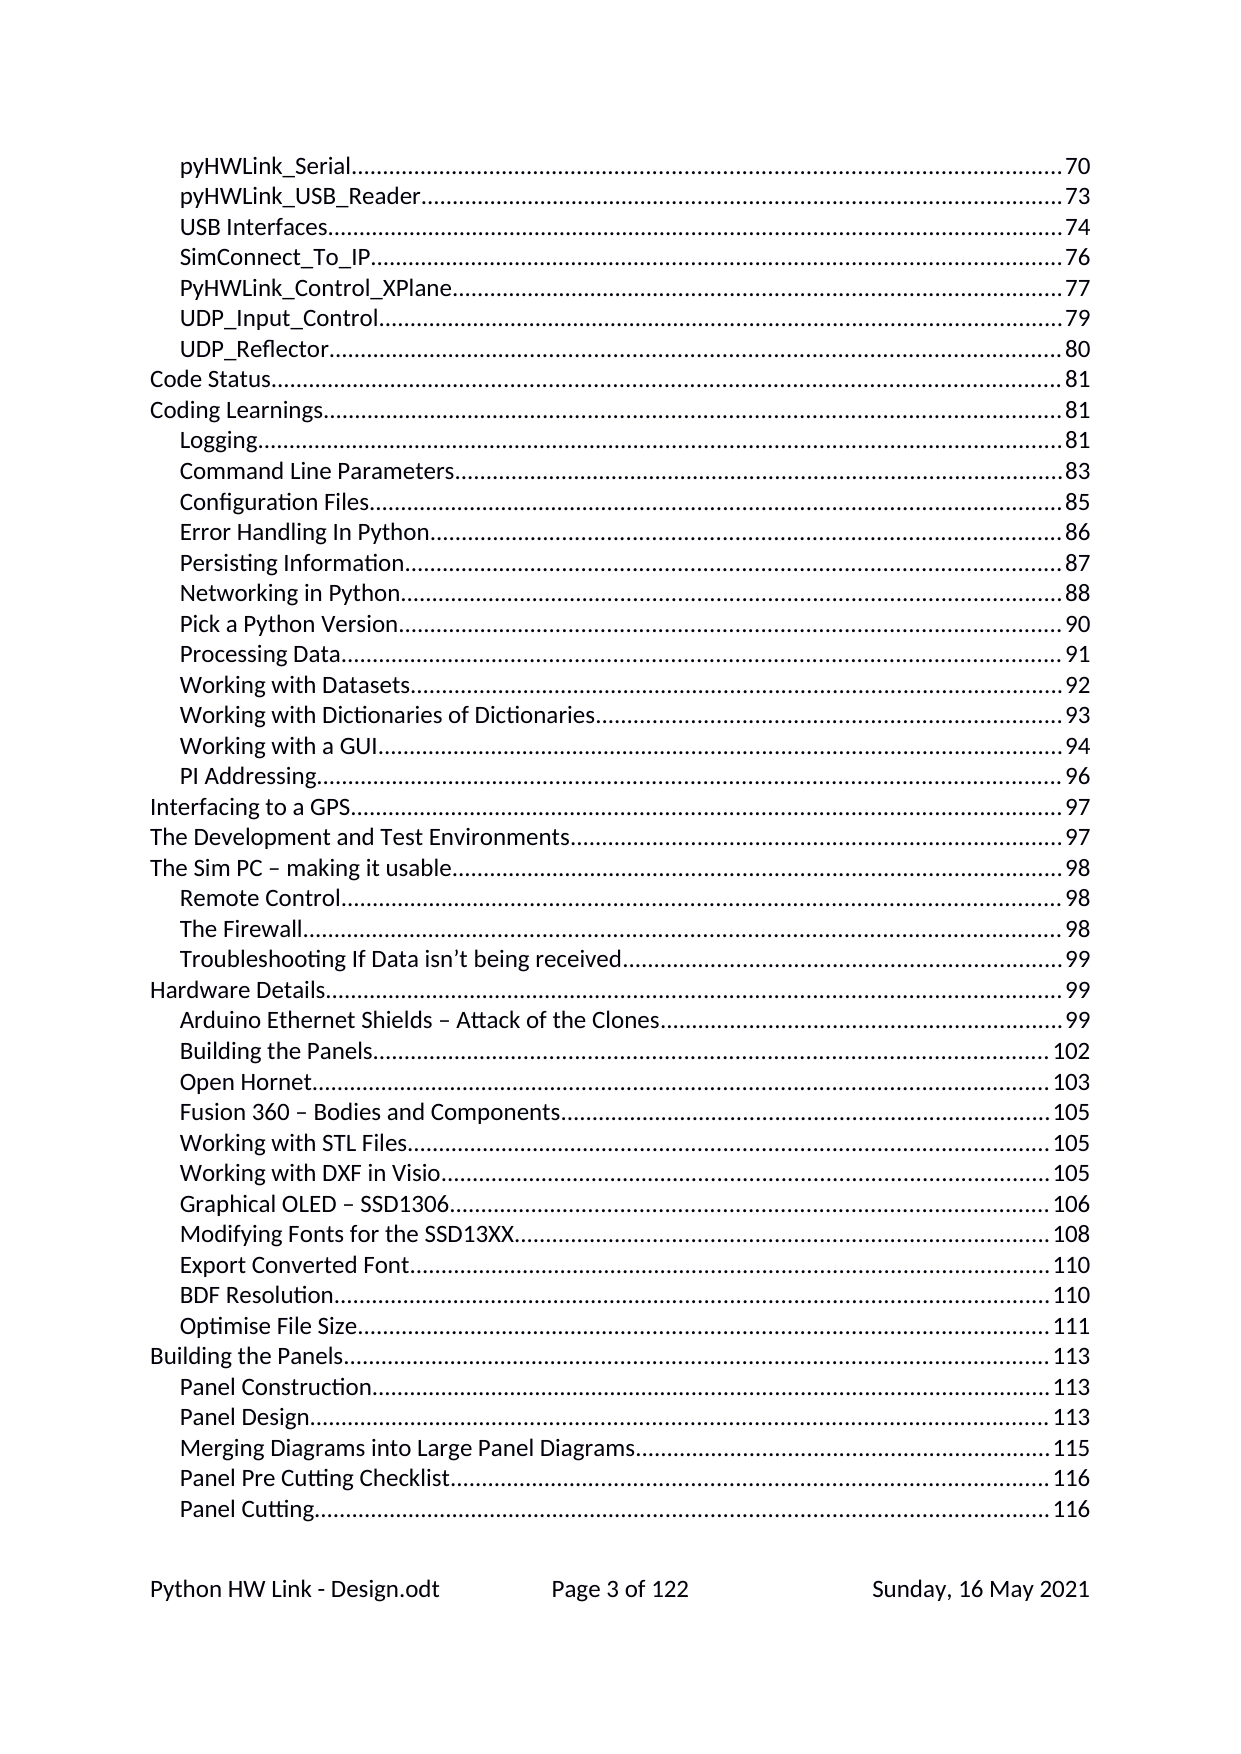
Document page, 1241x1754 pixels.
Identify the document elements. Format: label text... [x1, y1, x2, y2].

text USB Interfaces 74 [179, 211, 1090, 242]
text The Development and Test Environments 97 [150, 821, 1090, 852]
text Working with Datasets 92 [179, 669, 1090, 699]
text The Firewall 98 [179, 913, 1090, 943]
text Hardware Details 99 [150, 974, 1090, 1004]
text SimConnect_To_IP 76 [179, 242, 1090, 272]
text Merging Diagrams into Large Panel Diagrams 115 [179, 1432, 1090, 1462]
text PI Addressing 96 [179, 760, 1090, 791]
text Building the Panels 113 [150, 1340, 1090, 1371]
text Optimise File Size 111 [179, 1310, 1090, 1340]
text Modifying Fonts for the SSD13XX 108 [179, 1218, 1090, 1249]
text Export Converted Font 110 [179, 1249, 1090, 1279]
text Panel Design 113 [179, 1401, 1090, 1432]
text Pick a Python Version 90 [179, 608, 1090, 638]
text Troubleshooting If Data isn’t being received 99 [179, 943, 1090, 974]
text Graphical OLED – SSD1306 106 [179, 1188, 1090, 1218]
text Code Status 81 [150, 364, 1090, 394]
text Command Line Parameters 83 [179, 455, 1090, 486]
text Interfacing to a GPS 97 [150, 791, 1090, 821]
text Processing Data 91 [179, 638, 1090, 669]
text Coding Learnings 81 [150, 394, 1090, 425]
text Logging 81 [179, 425, 1090, 455]
text Fusion 360 – Bodies and Components 105 [179, 1096, 1090, 1127]
text pyHWLink_Serial 70 [179, 150, 1090, 181]
text Working with a GUI 94 [179, 730, 1090, 760]
text pyHWLink_USB_Reader 73 [179, 181, 1090, 211]
text Working with Dictionaries of Dictionaries 93 [179, 699, 1090, 730]
text Working with STL Files 105 [179, 1127, 1090, 1157]
text Remote Control 98 [179, 882, 1090, 913]
text Working with DXF in Visio 105 [179, 1157, 1090, 1188]
text Arduino Ethernet Shields – Attack of the Clones 99 [179, 1004, 1090, 1035]
text Building the Panels 102 [179, 1035, 1090, 1066]
text Configuration Files 85 [179, 486, 1090, 516]
text Panel Construction 113 [179, 1371, 1090, 1401]
text Error Handling In Python 86 [179, 516, 1090, 547]
text UDP_Input_Control 79 [179, 303, 1090, 333]
text The Sim PC – making it usable 98 [150, 852, 1090, 882]
text Panel Cutting 116 [179, 1493, 1090, 1523]
text UDP_Reflector 80 [179, 333, 1090, 364]
text PyHWLink_Control_XPlane 77 [179, 272, 1090, 303]
text Networking in Python 88 [179, 577, 1090, 608]
text Panel Pre Cutting Checklist 116 [179, 1462, 1090, 1493]
text Open Hornet 103 [179, 1066, 1090, 1096]
text BDF Resolution 110 [179, 1279, 1090, 1310]
text Persisting Information 87 [179, 547, 1090, 577]
